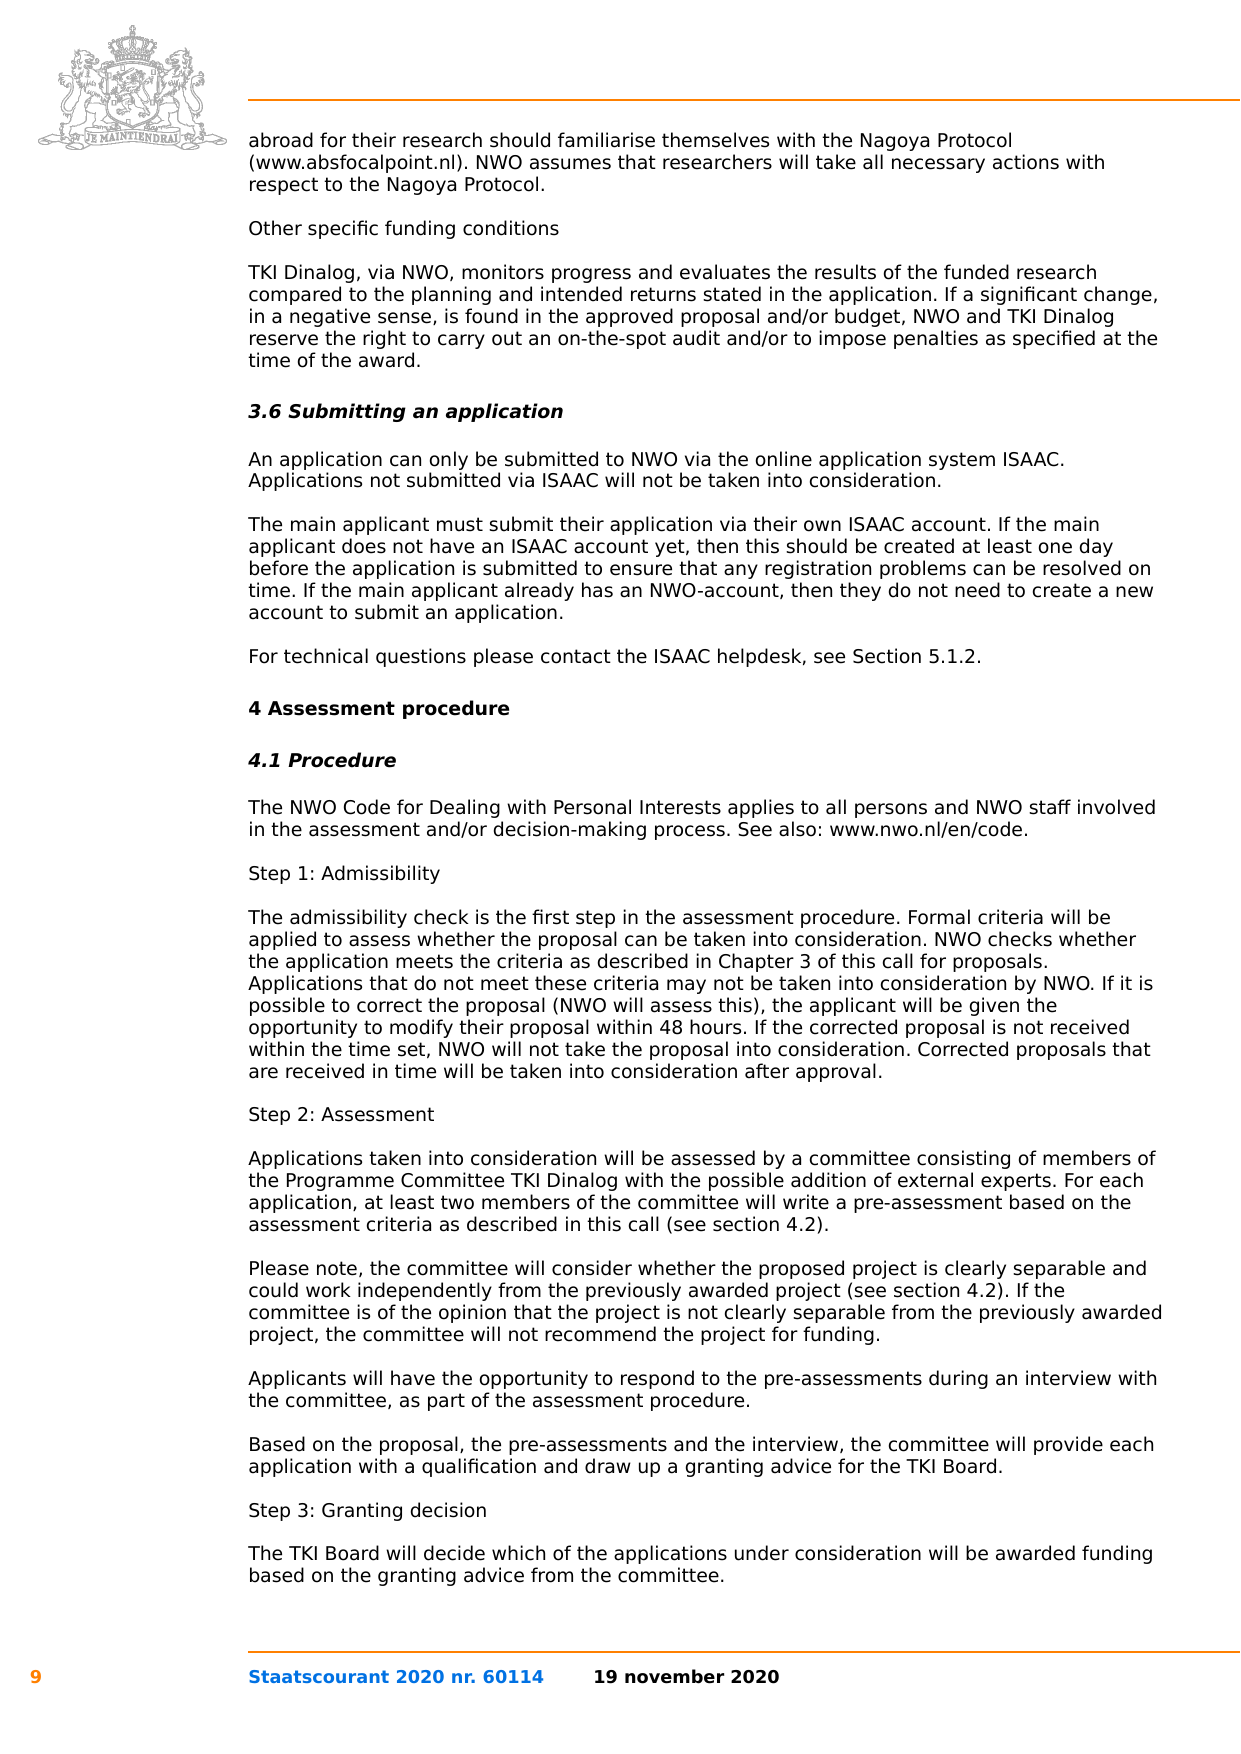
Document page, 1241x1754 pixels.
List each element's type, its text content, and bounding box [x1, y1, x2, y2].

subtitle 4.1 Procedure [248, 750, 1163, 772]
text Applications taken into consideration will be assessed by a committee consisting of members of the Programme Committee TKI Dinalog with the possible addition of external experts. For each application, at least two members of the committee will write a pre-assessment based on the assessment criteria as described in this call (see section 4.2). [248, 1148, 1163, 1236]
picture [38, 25, 227, 150]
subtitle 4 Assessment procedure [248, 698, 1163, 720]
subtitle Other specific funding conditions [248, 218, 1163, 240]
text An application can only be submitted to NWO via the online application system ISAAC. Applications not submitted via ISAAC will not be taken into consideration. [248, 448, 1163, 492]
text Please note, the committee will consider whether the proposed project is clearly separable and could work independently from the previously awarded project (see section 4.2). If the committee is of the opinion that the project is not clearly separable from the previously awarded project, the committee will not recommend the project for funding. [248, 1258, 1163, 1346]
text The admissibility check is the first step in the assessment procedure. Formal criteria will be applied to assess whether the proposal can be taken into consideration. NWO checks whether the application meets the criteria as described in Chapter 3 of this call for proposals. Applications that do not meet these criteria may not be taken into consideration by NWO. If it is possible to correct the proposal (NWO will assess this), the applicant will be given the opportunity to modify their proposal within 48 hours. If the corrected proposal is not received within the time set, NWO will not take the proposal into consideration. Corrected proposals that are received in time will be taken into consideration after approval. [248, 907, 1163, 1082]
subtitle 3.6 Submitting an application [248, 401, 1163, 423]
subtitle Step 3: Granting decision [248, 1499, 1163, 1521]
text The NWO Code for Dealing with Personal Interests applies to all persons and NWO staff involved in the assessment and/or decision-making process. See also: www.nwo.nl/en/code. [248, 797, 1163, 841]
text TKI Dinalog, via NWO, monitors progress and evaluates the results of the funded research compared to the planning and intended returns stated in the application. If a significant change, in a negative sense, is found in the approved proposal and/or budget, NWO and TKI Dinalog reserve the right to carry out an on-the-spot audit and/or to impose penalties as specified at the time of the award. [248, 262, 1163, 371]
text abroad for their research should familiarise themselves with the Nagoya Protocol (www.absfocalpoint.nl). NWO assumes that researchers will take all necessary actions with respect to the Nagoya Protocol. [248, 130, 1163, 196]
text The TKI Board will decide which of the applications under consideration will be awarded funding based on the granting advice from the committee. [248, 1543, 1163, 1587]
text For technical questions please contact the ISAAC helpdesk, see Section 5.1.2. [248, 646, 1163, 668]
text Based on the proposal, the pre-assessments and the interview, the committee will provide each application with a qualification and draw up a granting advice for the TKI Board. [248, 1434, 1163, 1478]
text The main applicant must submit their application via their own ISAAC account. If the main applicant does not have an ISAAC account yet, then this should be created at least one day before the application is submitted to ensure that any registration problems can be resolved on time. If the main applicant already has an NWO-account, then they do not need to create a new account to submit an application. [248, 514, 1163, 624]
subtitle Step 2: Assessment [248, 1104, 1163, 1126]
subtitle Step 1: Admissibility [248, 863, 1163, 885]
text Applicants will have the opportunity to respond to the pre-assessments during an interview with the committee, as part of the assessment procedure. [248, 1368, 1163, 1412]
